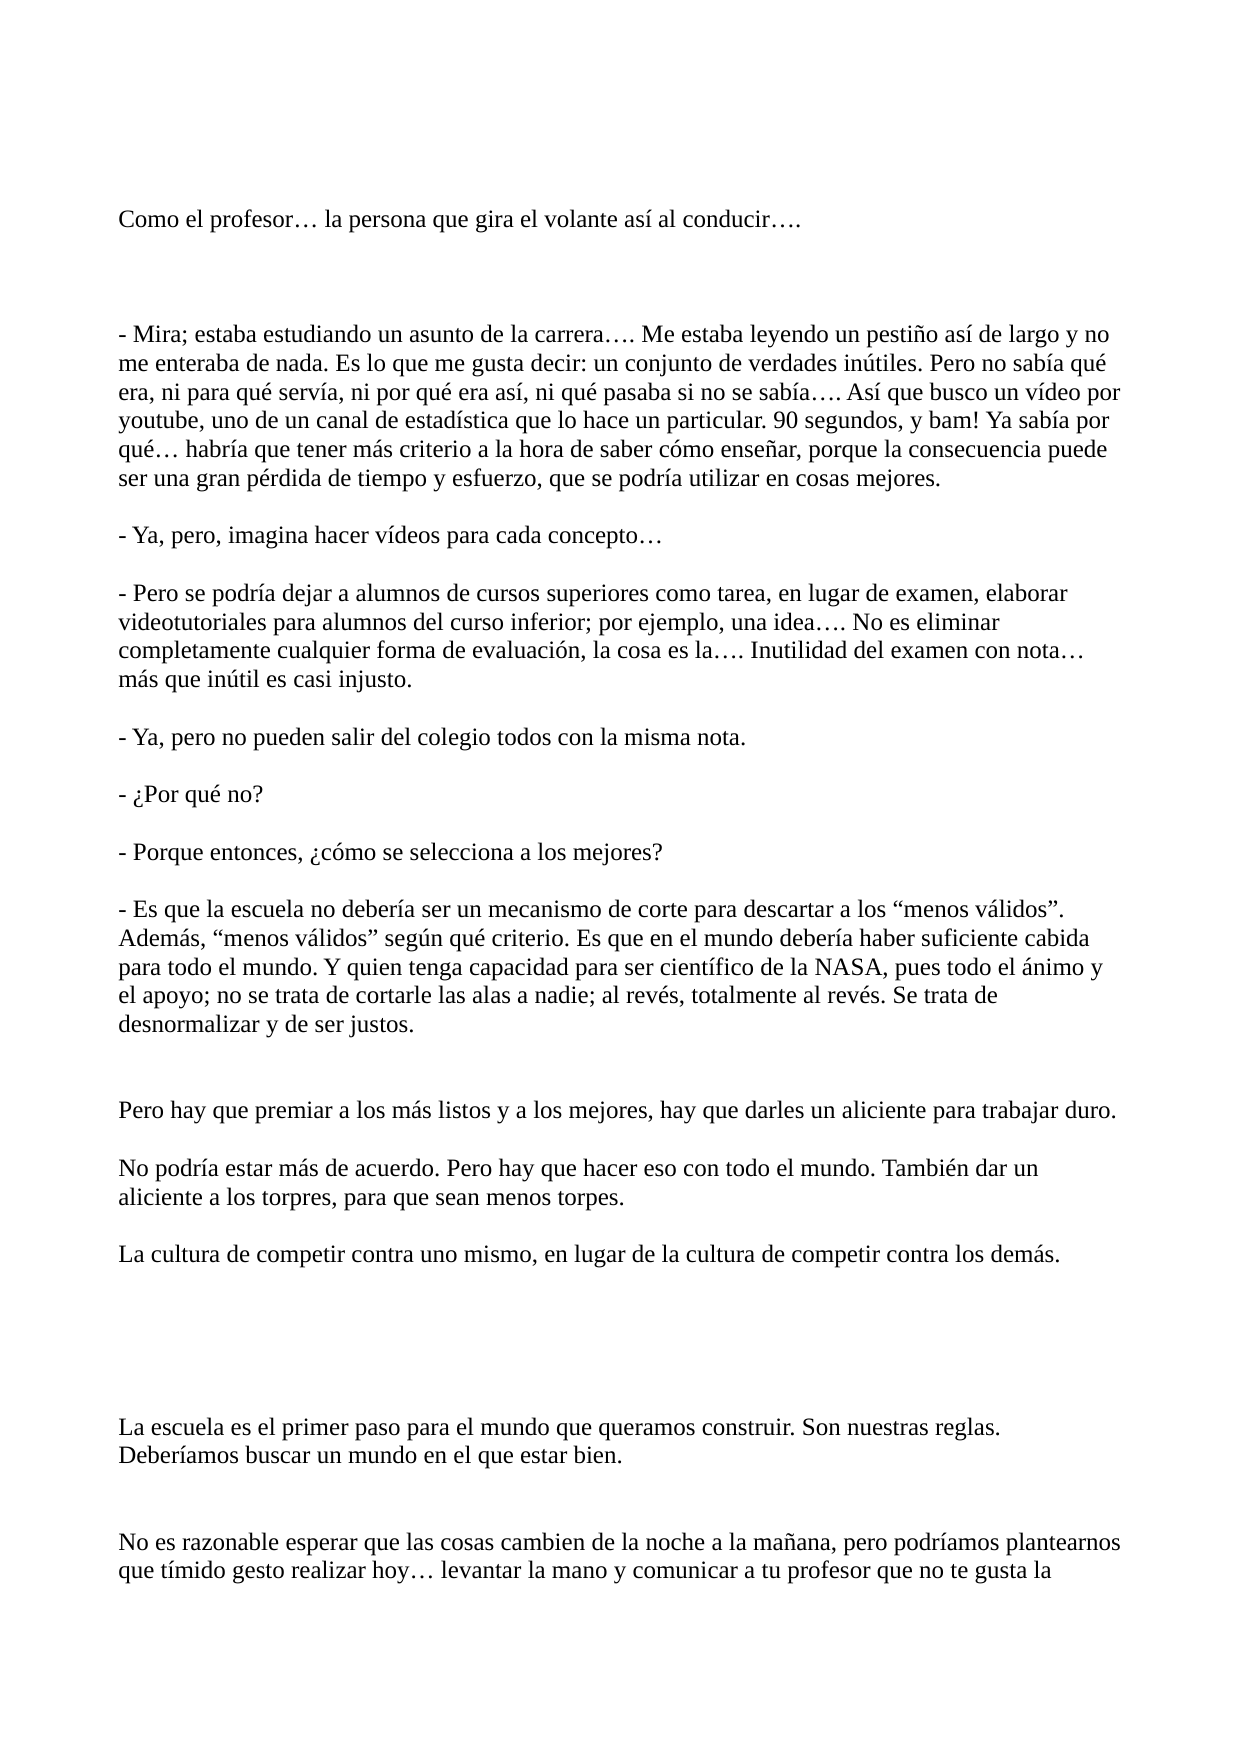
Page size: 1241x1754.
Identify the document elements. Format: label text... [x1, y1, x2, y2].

text - Mira; estaba estudiando un asunto de la carrera…. Me estaba leyendo un pestiño así de largo y no me enteraba de nada. Es lo que me gusta decir: un conjunto de verdades inútiles. Pero no sabía qué era, ni para qué servía, ni por qué era así, ni qué pasaba si no se sabía…. Así que busco un vídeo por youtube, uno de un canal de estadística que lo hace un particular. 90 segundos, y bam! Ya sabía por qué… habría que tener más criterio a la hora de saber cómo enseñar, porque la consecuencia puede ser una gran pérdida de tiempo y esfuerzo, que se podría utilizar en cosas mejores. [118, 319, 1122, 492]
text Pero hay que premiar a los más listos y a los mejores, hay que darles un aliciente para trabajar duro. [118, 1096, 1122, 1124]
text La escuela es el primer paso para el mundo que queramos construir. Son nuestras reglas. Deberíamos buscar un mundo en el que estar bien. [118, 1412, 1122, 1469]
text - Ya, pero no pueden salir del colegio todos con la misma nota. [118, 722, 1122, 751]
text - Porque entonces, ¿cómo se selecciona a los mejores? [118, 837, 1122, 866]
text - ¿Por qué no? [118, 779, 1122, 808]
text - Es que la escuela no debería ser un mecanismo de corte para descartar a los “menos válidos”. Además, “menos válidos” según qué criterio. Es que en el mundo debería haber suficiente cabida para todo el mundo. Y quien tenga capacidad para ser científico de la NASA, pues todo el ánimo y el apoyo; no se trata de cortarle las alas a nadie; al revés, totalmente al revés. Se trata de desnormalizar y de ser justos. [118, 894, 1122, 1038]
text No podría estar más de acuerdo. Pero hay que hacer eso con todo el mundo. También dar un aliciente a los torpres, para que sean menos torpes. [118, 1153, 1122, 1211]
text No es razonable esperar que las cosas cambien de la noche a la mañana, pero podríamos plantearnos que tímido gesto realizar hoy… levantar la mano y comunicar a tu profesor que no te gusta la [118, 1527, 1122, 1584]
text - Ya, pero, imagina hacer vídeos para cada concepto… [118, 521, 1122, 549]
text La cultura de competir contra uno mismo, en lugar de la cultura de competir contra los demás. [118, 1239, 1122, 1268]
text Como el profesor… la persona que gira el volante así al conducir…. [118, 204, 1122, 233]
text - Pero se podría dejar a alumnos de cursos superiores como tarea, en lugar de examen, elaborar videotutoriales para alumnos del curso inferior; por ejemplo, una idea…. No es eliminar completamente cualquier forma de evaluación, la cosa es la…. Inutilidad del examen con nota… más que inútil es casi injusto. [118, 578, 1122, 693]
